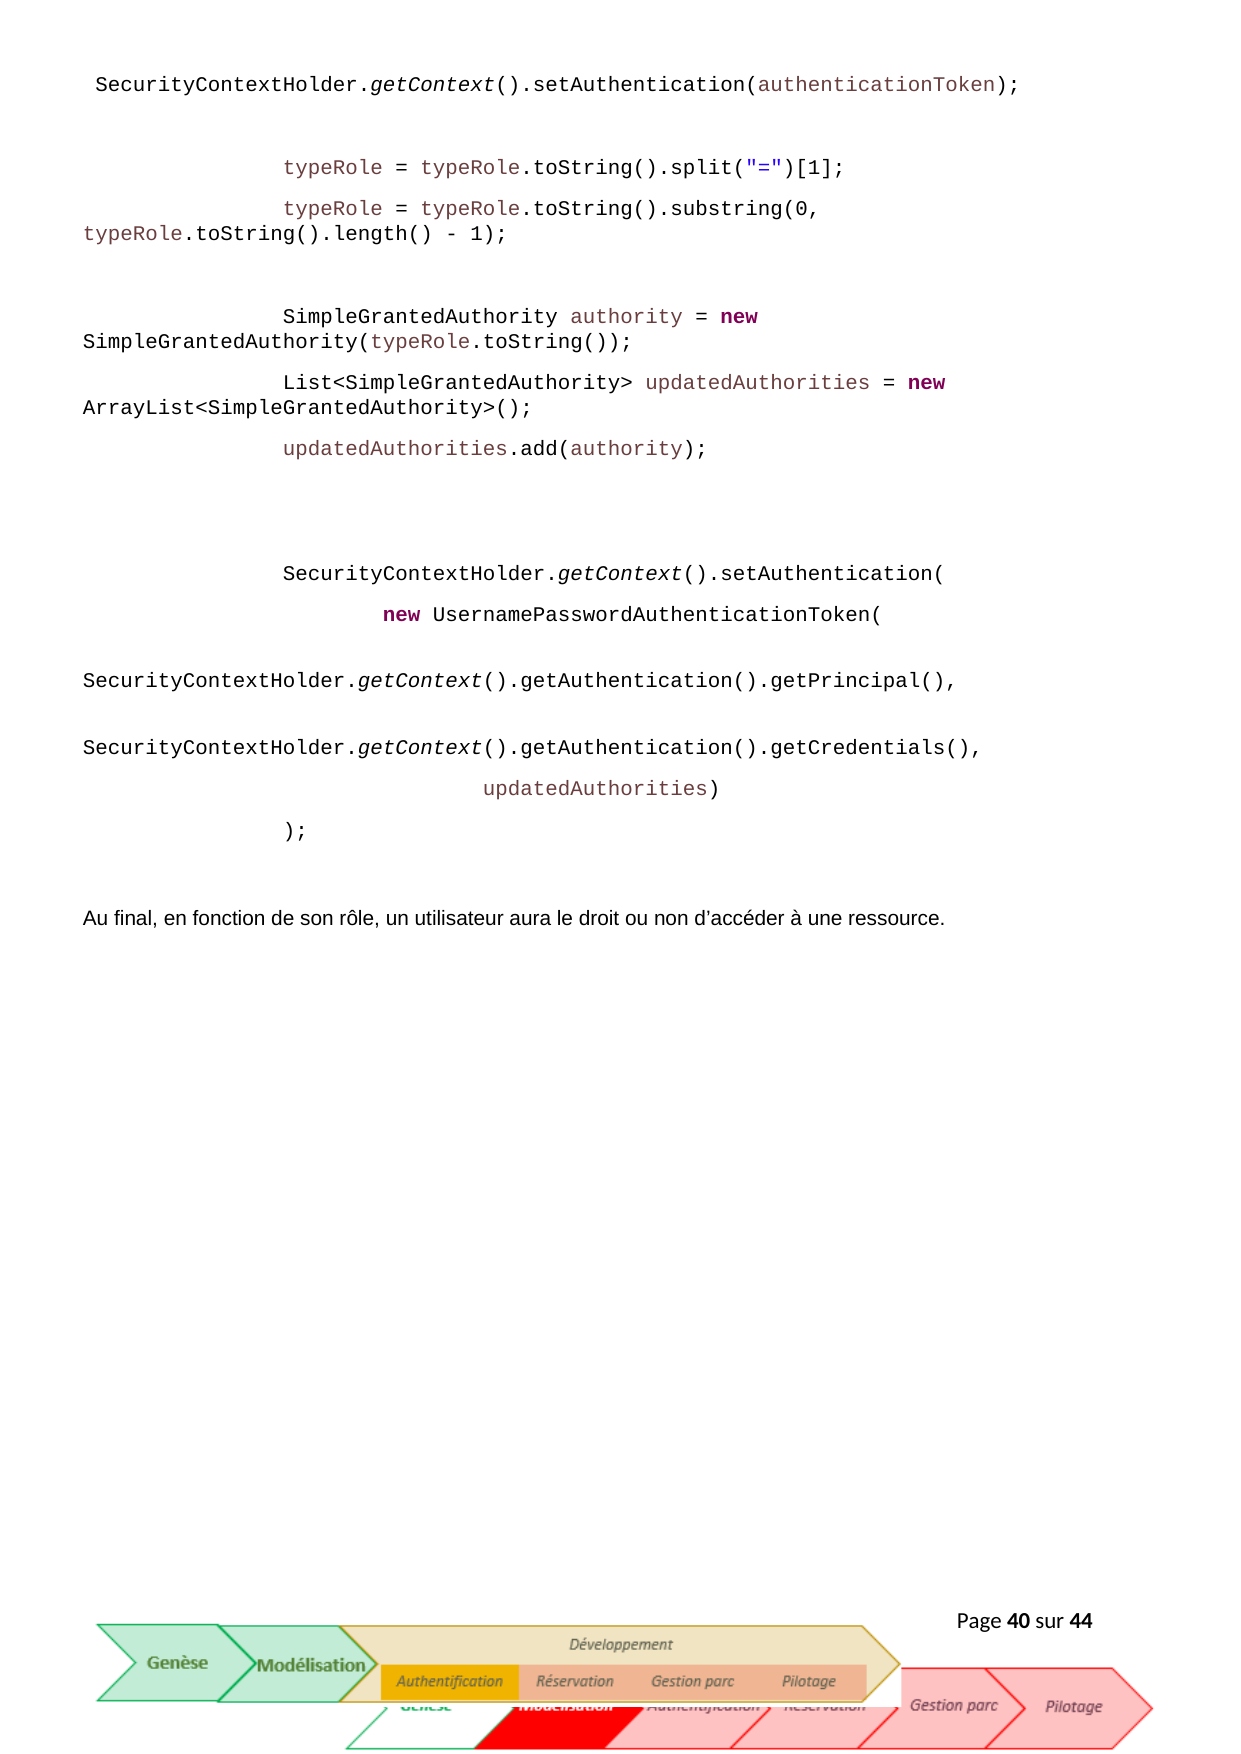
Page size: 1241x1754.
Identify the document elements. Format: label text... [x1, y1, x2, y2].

text typeRole = typeRole.toString().split("=")[1]; [83, 157, 1092, 180]
text typeRole = typeRole.toString().substring(0, typeRole.toString().length() - 1); [83, 198, 1092, 247]
text updatedAuthorities) [83, 778, 1092, 802]
text new UsernamePasswordAuthenticationToken( [83, 604, 1092, 628]
text updatedAuthorities.add(authority); [83, 438, 1092, 462]
text List<SimpleGrantedAuthority> updatedAuthorities = new ArrayList<SimpleGrantedAuthority>(); [83, 372, 1092, 421]
text SimpleGrantedAuthority authority = new SimpleGrantedAuthority(typeRole.toString()); [83, 306, 1092, 354]
text SecurityContextHolder.getContext().getAuthentication().getCredentials(), [83, 712, 1092, 760]
text ); [83, 820, 1092, 843]
text SecurityContextHolder.getContext().setAuthentication( [83, 563, 1092, 586]
text SecurityContextHolder.getContext().getAuthentication().getPrincipal(), [83, 646, 1092, 694]
text Au final, en fonction de son rôle, un utilisateur aura le droit ou non d’accéder à une ressource. [83, 905, 1092, 929]
text SecurityContextHolder.getContext().setAuthentication(authenticationToken); [83, 74, 1092, 97]
